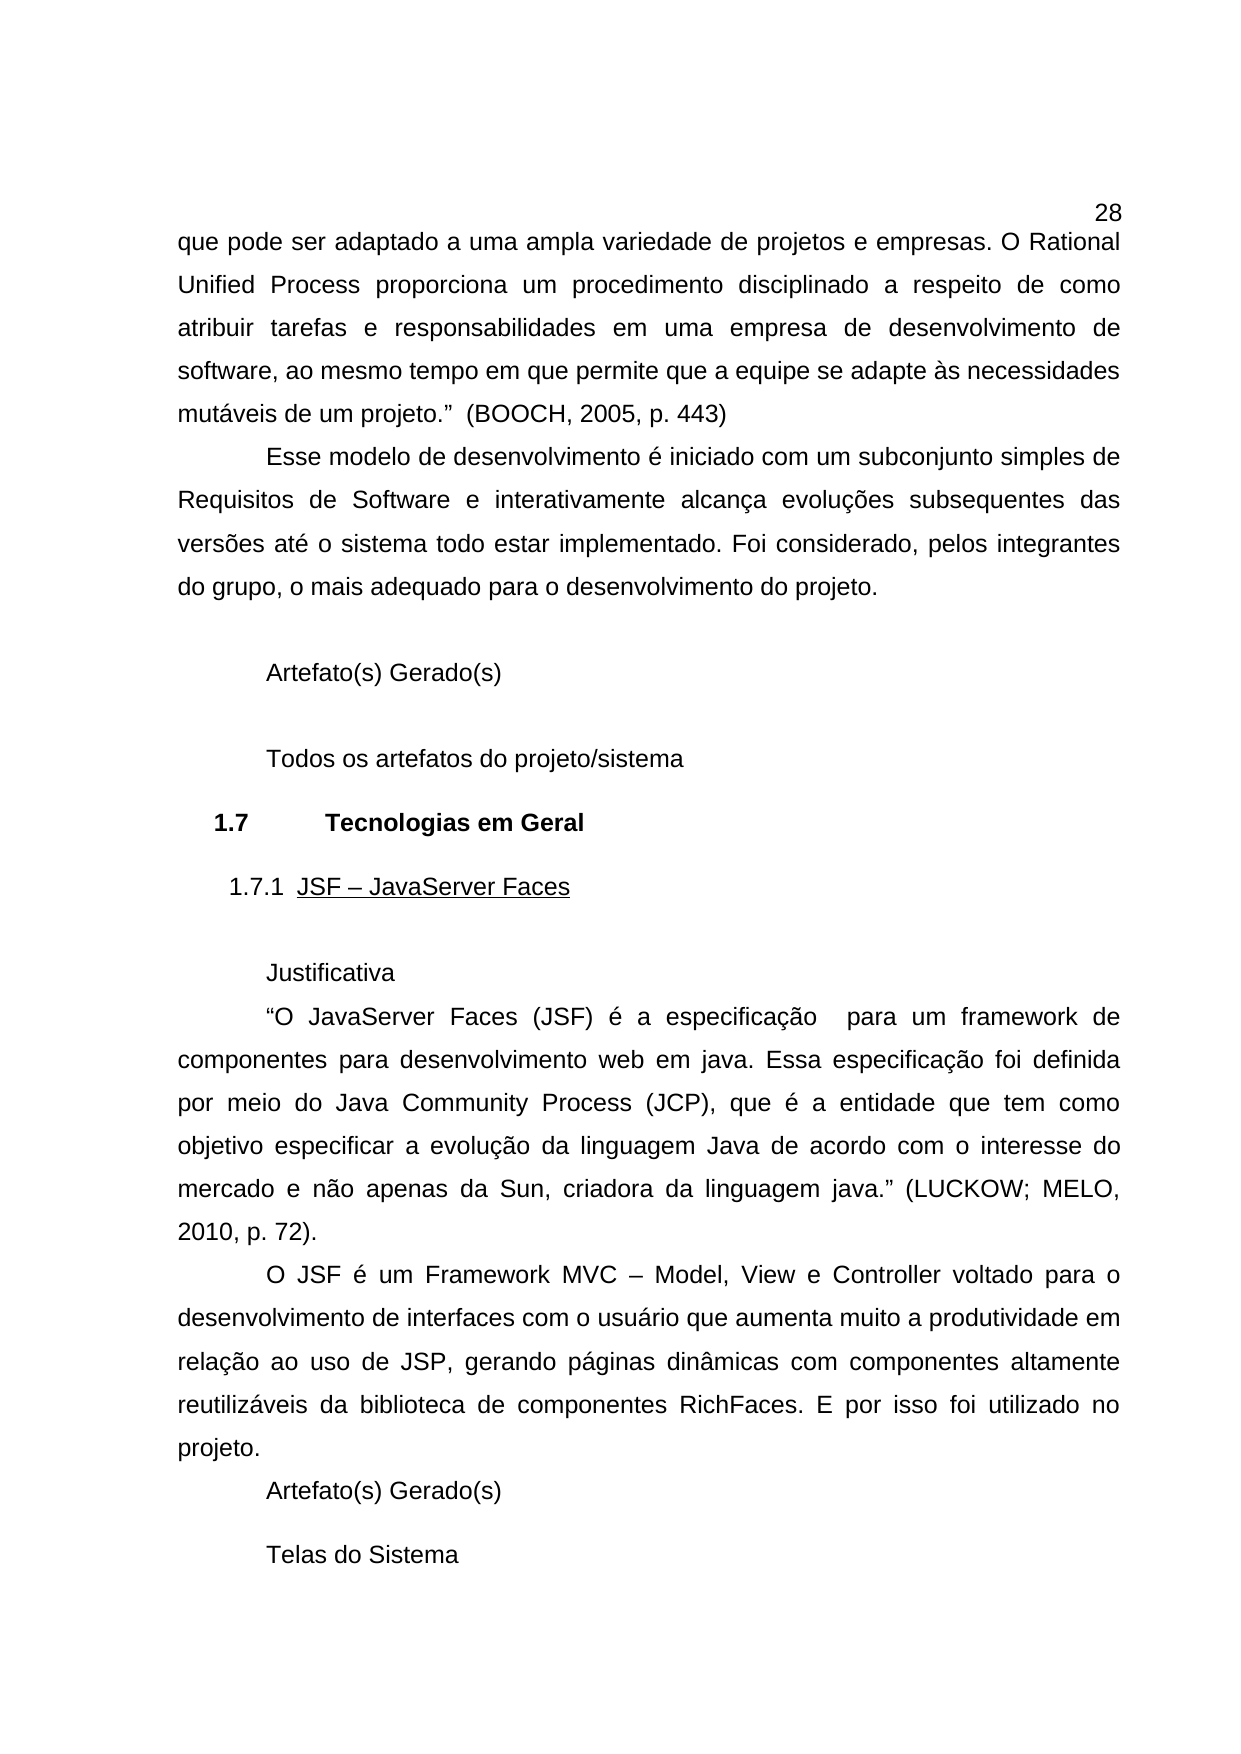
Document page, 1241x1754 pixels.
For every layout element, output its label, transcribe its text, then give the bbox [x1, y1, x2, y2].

text Telas do Sistema [177, 1540, 1122, 1569]
subtitle JSF – JavaServer Faces [222, 872, 1122, 901]
text Justificativa [177, 958, 1122, 987]
text O JSF é um Framework MVC – Model, View e Controller voltado para o desenvolvimento de interfaces com o usuário que aumenta muito a produtividade em relação ao uso de JSP, gerando páginas dinâmicas com componentes altamente reutilizáveis da biblioteca de componentes RichFaces. E por isso foi utilizado no projeto. [177, 1260, 1122, 1462]
text que pode ser adaptado a uma ampla variedade de projetos e empresas. O Rational Unified Process proporciona um procedimento disciplinado a respeito de como atribuir tarefas e responsabilidades em uma empresa de desenvolvimento de software, ao mesmo tempo em que permite que a equipe se adapte às necessidades mutáveis de um projeto.” (BOOCH, 2005, p. 443) [177, 227, 1122, 428]
text Artefato(s) Gerado(s) [177, 1476, 1122, 1505]
text “O JavaServer Faces (JSF) é a especificação para um framework de componentes para desenvolvimento web em java. Essa especificação foi definida por meio do Java Community Process (JCP), que é a entidade que tem como objetivo especificar a evolução da linguagem Java de acordo com o interesse do mercado e não apenas da Sun, criadora da linguagem java.” (LUCKOW; MELO, 2010, p. 72). [177, 1002, 1122, 1246]
text Artefato(s) Gerado(s) [177, 658, 1122, 687]
subtitle Tecnologias em Geral [207, 808, 1122, 837]
text Todos os artefatos do projeto/sistema [177, 744, 1122, 773]
text Esse modelo de desenvolvimento é iniciado com um subconjunto simples de Requisitos de Software e interativamente alcança evoluções subsequentes das versões até o sistema todo estar implementado. Foi considerado, pelos integrantes do grupo, o mais adequado para o desenvolvimento do projeto. [177, 442, 1122, 601]
